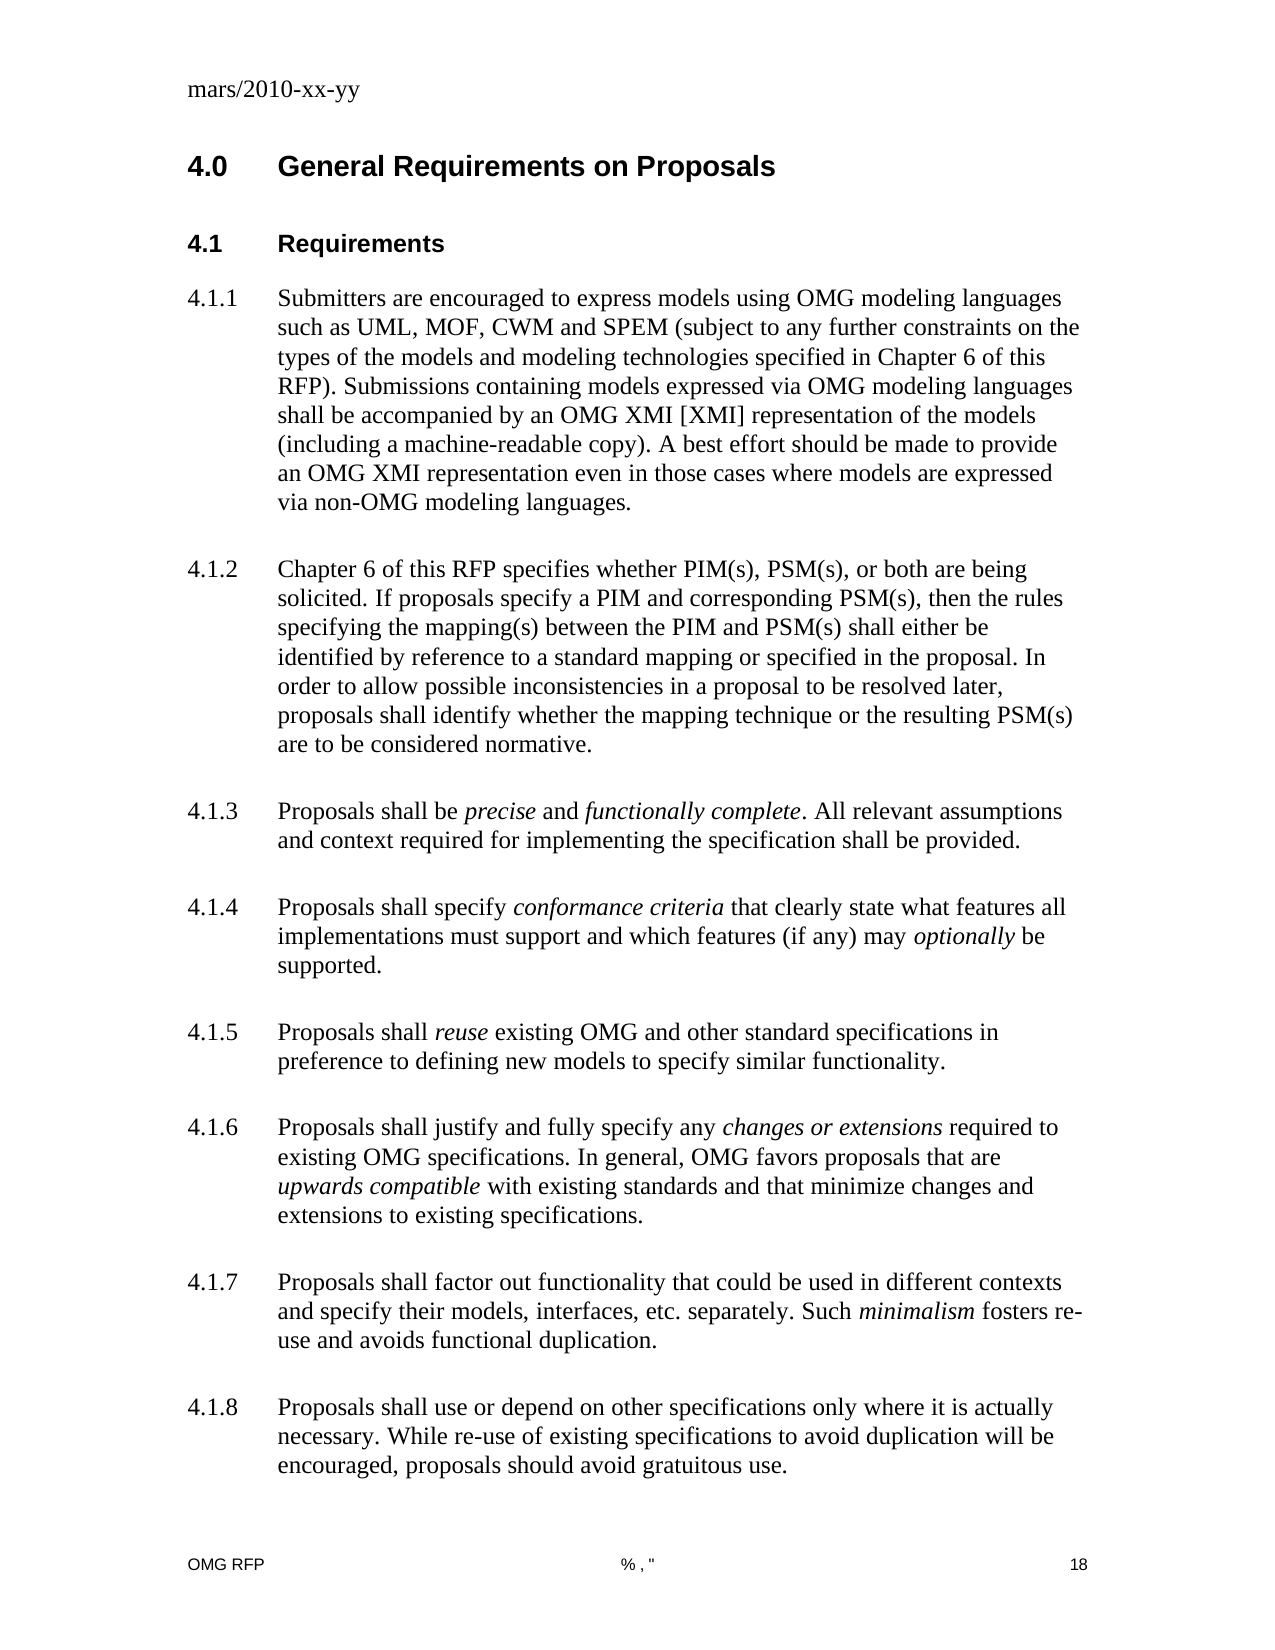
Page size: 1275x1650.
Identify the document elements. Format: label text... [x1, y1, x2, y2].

subtitle Proposals shall factor out functionality that could be used in different contexts and specify their models, interfaces, etc. separately. Such minimalism fosters re-use and avoids functional duplication. [187, 1267, 1087, 1354]
subtitle General Requirements on Proposals [187, 150, 1087, 183]
subtitle Proposals shall be precise and functionally complete. All relevant assumptions and context required for implementing the specification shall be provided. [187, 796, 1087, 854]
subtitle Chapter 6 of this RFP specifies whether PIM(s), PSM(s), or both are being solicited. If proposals specify a PIM and corresponding PSM(s), then the rules specifying the mapping(s) between the PIM and PSM(s) shall either be identified by reference to a standard mapping or specified in the proposal. In order to allow possible inconsistencies in a proposal to be resolved later, proposals shall identify whether the mapping technique or the resulting PSM(s) are to be considered normative. [187, 554, 1087, 758]
subtitle Submitters are encouraged to express models using OMG modeling languages such as UML, MOF, CWM and SPEM (subject to any further constraints on the types of the models and modeling technologies specified in Chapter 6 of this RFP). Submissions containing models expressed via OMG modeling languages shall be accompanied by an OMG XMI [XMI] representation of the models (including a machine-readable copy). A best effort should be made to provide an OMG XMI representation even in those cases where models are expressed via non-OMG modeling languages. [187, 283, 1087, 517]
subtitle Proposals shall use or depend on other specifications only where it is actually necessary. While re-use of existing specifications to avoid duplication will be encouraged, proposals should avoid gratuitous use. [187, 1392, 1087, 1479]
subtitle Proposals shall reuse existing OMG and other standard specifications in preference to defining new models to specify similar functionality. [187, 1017, 1087, 1075]
subtitle Proposals shall justify and fully specify any changes or extensions required to existing OMG specifications. In general, OMG favors proposals that are upwards compatible with existing standards and that minimize changes and extensions to existing specifications. [187, 1112, 1087, 1229]
subtitle Proposals shall specify conformance criteria that clearly state what features all implementations must support and which features (if any) may optionally be supported. [187, 892, 1087, 979]
subtitle Requirements [187, 229, 1087, 258]
